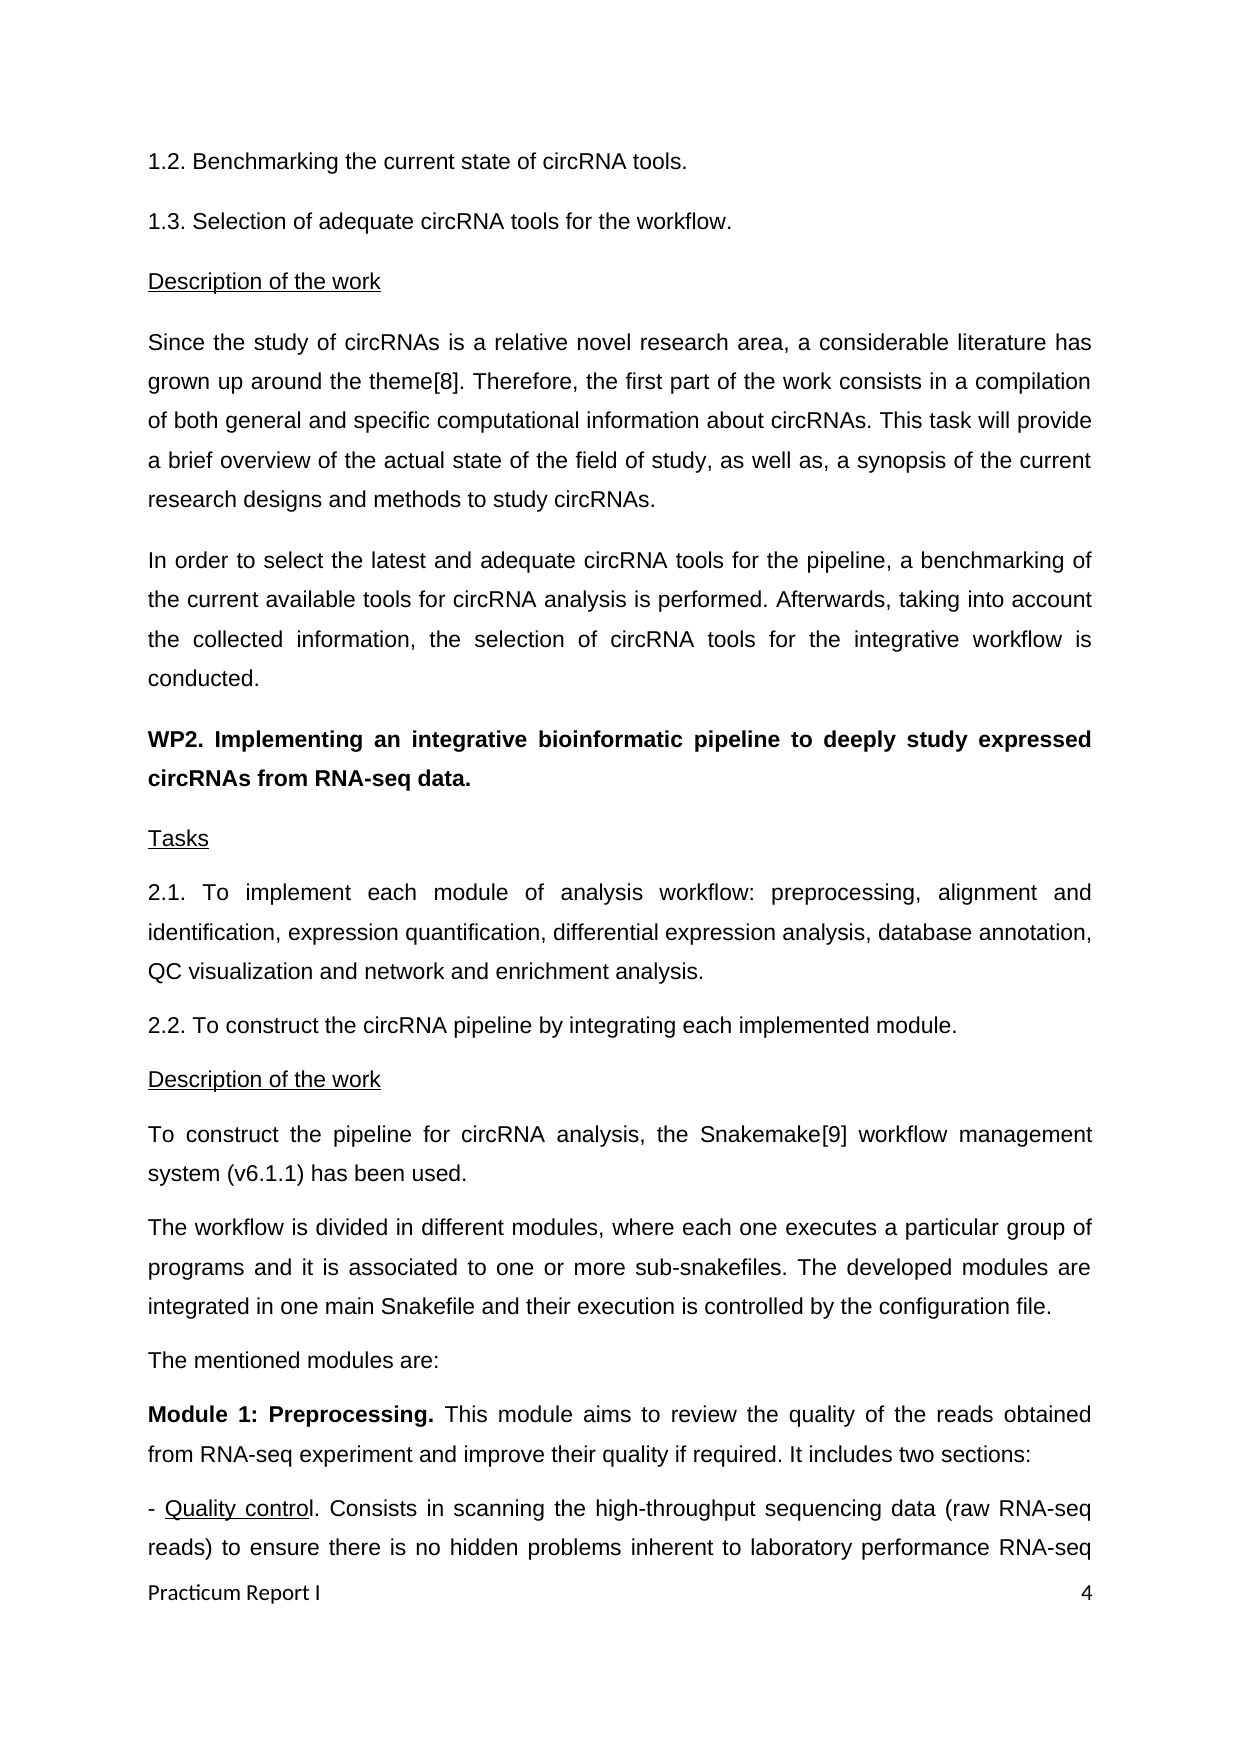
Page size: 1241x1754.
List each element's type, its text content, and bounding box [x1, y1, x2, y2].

text Description of the work [148, 268, 1093, 294]
text In order to select the latest and adequate circRNA tools for the pipeline, a benchmarking of the current available tools for circRNA analysis is performed. Afterwards, taking into account the collected information, the selection of circRNA tools for the integrative workflow is conducted. [148, 547, 1093, 692]
text Description of the work [148, 1066, 1093, 1093]
text Tasks [148, 825, 1093, 852]
text - Quality control. Consists in scanning the high-throughput sequencing data (raw RNA-seq reads) to ensure there is no hidden problems inherent to laboratory performance RNA-seq [148, 1495, 1093, 1561]
text To construct the pipeline for circRNA analysis, the Snakemake[9]⁠ workflow management system (v6.1.1) has been used. [148, 1121, 1093, 1186]
text WP2. Implementing an integrative bioinformatic pipeline to deeply study expressed circRNAs from RNA-seq data. [148, 726, 1093, 791]
text The mentioned modules are: [148, 1347, 1093, 1373]
text 1.2. Benchmarking the current state of circRNA tools. [148, 148, 1093, 174]
text 1.3. Selection of adequate circRNA tools for the workflow. [148, 208, 1093, 234]
text The workflow is divided in different modules, where each one executes a particular group of programs and it is associated to one or more sub-snakefiles. The developed modules are integrated in one main Snakefile and their execution is controlled by the configuration file. [148, 1214, 1093, 1319]
text 2.2. To construct the circRNA pipeline by integrating each implemented module. [148, 1012, 1093, 1039]
text Module 1: Preprocessing. This module aims to review the quality of the reads obtained from RNA-seq experiment and improve their quality if required. It includes two sections: [148, 1401, 1093, 1467]
text 2.1. To implement each module of analysis workflow: preprocessing, alignment and identification, expression quantification, differential expression analysis, database annotation, QC visualization and network and enrichment analysis. [148, 879, 1093, 985]
text Since the study of circRNAs is a relative novel research area, a considerable literature has grown up around the theme[8]⁠. Therefore, the first part of the work consists in a compilation of both general and specific computational information about circRNAs. This task will provide a brief overview of the actual state of the field of study, as well as, a synopsis of the current research designs and methods to study circRNAs. [148, 328, 1093, 513]
